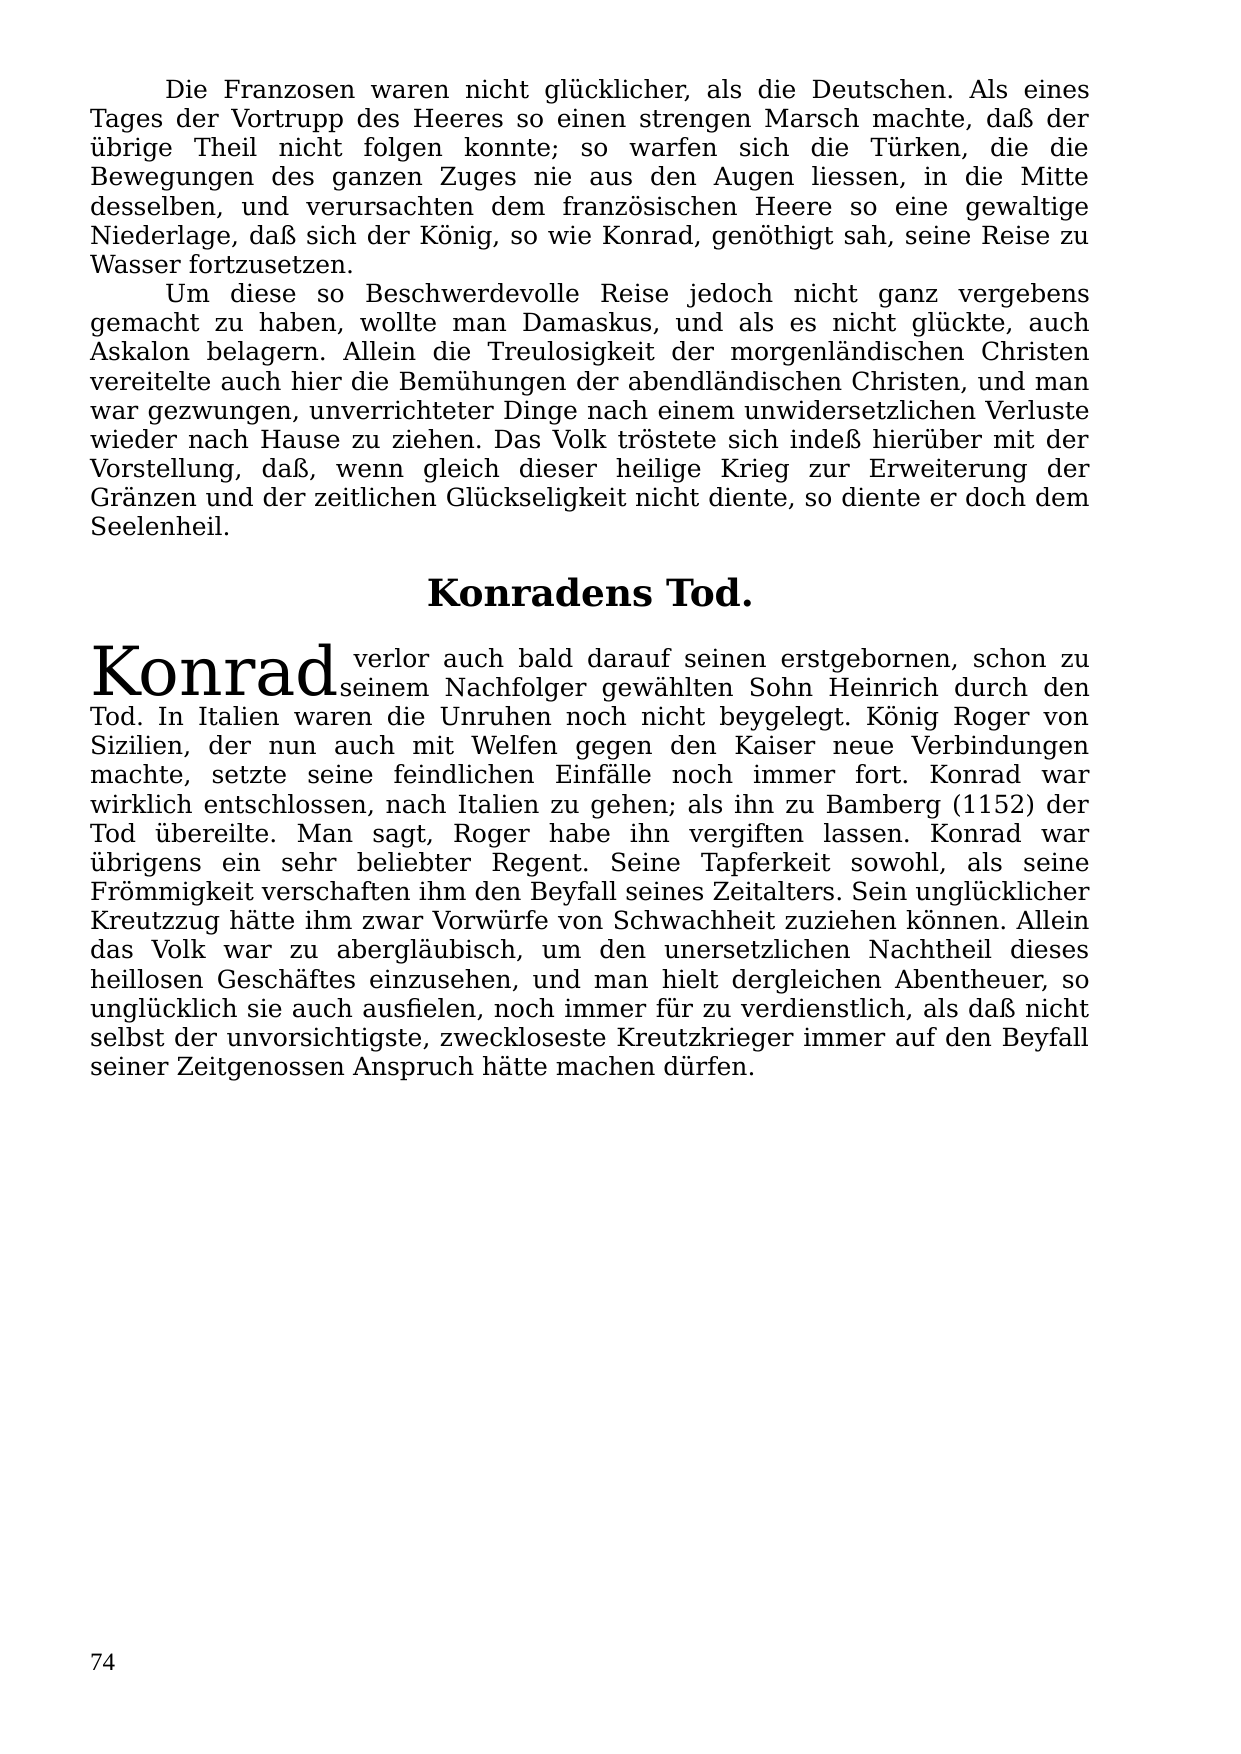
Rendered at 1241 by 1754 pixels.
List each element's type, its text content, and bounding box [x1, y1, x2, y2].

text Um diese so Beschwerdevolle Reise jedoch nicht ganz vergebens gemacht zu haben, wollte man Damaskus, und als es nicht glückte, auch Askalon belagern. Allein die Treulosigkeit der morgenländischen Christen vereitelte auch hier die Bemühungen der abendländischen Christen, und man war gezwungen, unverrichteter Dinge nach einem unwidersetzlichen Verluste wieder nach Hause zu ziehen. Das Volk tröstete sich indeß hierüber mit der Vorstellung, daß, wenn gleich dieser heilige Krieg zur Erweiterung der Gränzen und der zeitlichen Glückseligkeit nicht diente, so diente er doch dem Seelenheil. [90, 279, 1091, 542]
text Konrad verlor auch bald darauf seinen erstgebornen, schon zu seinem Nachfolger gewählten Sohn Heinrich durch den Tod. In Italien waren die Unruhen noch nicht beygelegt. König Roger von Sizilien, der nun auch mit Welfen gegen den Kaiser neue Verbindungen machte, setzte seine feindlichen Einfälle noch immer fort. Konrad war wirklich entschlossen, nach Italien zu gehen; als ihn zu Bamberg (1152) der Tod übereilte. Man sagt, Roger habe ihn vergiften lassen. Konrad war übrigens ein sehr beliebter Regent. Seine Tapferkeit sowohl, als seine Frömmigkeit verschaften ihm den Beyfall seines Zeitalters. Sein unglücklicher Kreutzzug hätte ihm zwar Vorwürfe von Schwachheit zuziehen können. Allein das Volk war zu abergläubisch, um den unersetzlichen Nachtheil dieses heillosen Geschäftes einzusehen, und man hielt dergleichen Abentheuer, so unglücklich sie auch ausfielen, noch immer für zu verdienstlich, als daß nicht selbst der unvorsichtigste, zweckloseste Kreutzkrieger immer auf den Beyfall seiner Zeitgenossen Anspruch hätte machen dürfen. [90, 644, 1091, 1082]
text Konradens Tod. [90, 571, 1091, 615]
text Die Franzosen waren nicht glücklicher, als die Deutschen. Als eines Tages der Vortrupp des Heeres so einen strengen Marsch machte, daß der übrige Theil nicht folgen konnte; so warfen sich die Türken, die die Bewegungen des ganzen Zuges nie aus den Augen liessen, in die Mitte desselben, und verursachten dem französischen Heere so eine gewaltige Niederlage, daß sich der König, so wie Konrad, genöthigt sah, seine Reise zu Wasser fortzusetzen. [90, 75, 1091, 279]
